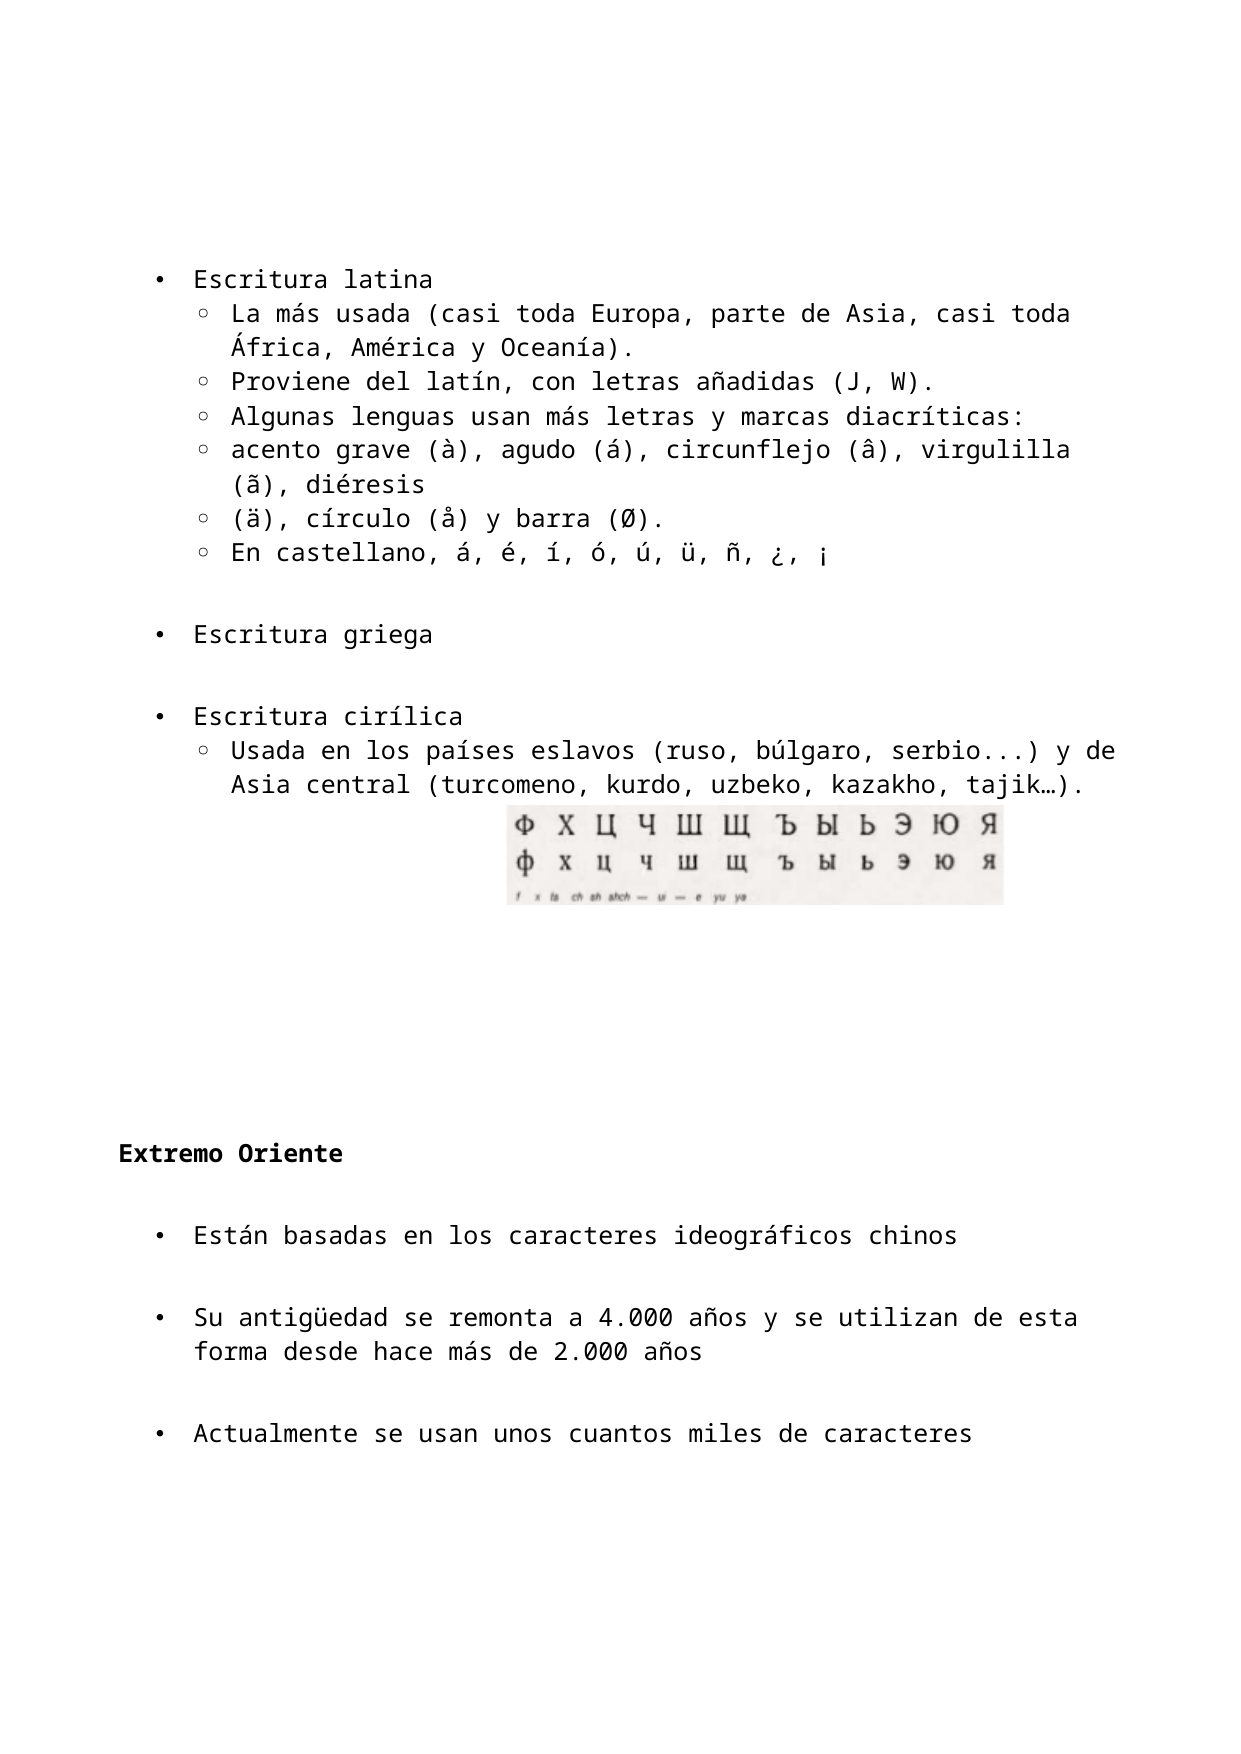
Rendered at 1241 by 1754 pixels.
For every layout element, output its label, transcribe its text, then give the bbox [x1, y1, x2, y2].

text Extremo Oriente [118, 1136, 1122, 1170]
list Actualmente se usan unos cuantos miles de caracteres [156, 1416, 1122, 1450]
list (ä), círculo (å) y barra (Ø). [193, 500, 1122, 534]
list Escritura cirílica [156, 698, 1122, 732]
list Su antigüedad se remonta a 4.000 años y se utilizan de esta forma desde hace más de 2.000 años [156, 1300, 1122, 1368]
list Usada en los países eslavos (ruso, búlgaro, serbio...) y de Asia central (turcomeno, kurdo, uzbeko, kazakho, tajik…). [193, 732, 1122, 801]
picture [504, 805, 1005, 905]
list acento grave (à), agudo (á), circunflejo (â), virgulilla (ã), diéresis [193, 432, 1122, 500]
list Están basadas en los caracteres ideográficos chinos [156, 1218, 1122, 1252]
list Escritura griega [156, 616, 1122, 650]
list Escritura latina [156, 262, 1122, 296]
list Proviene del latín, con letras añadidas (J, W). [193, 364, 1122, 398]
list Algunas lenguas usan más letras y marcas diacríticas: [193, 398, 1122, 432]
list En castellano, á, é, í, ó, ú, ü, ñ, ¿, ¡ [193, 534, 1122, 568]
list La más usada (casi toda Europa, parte de Asia, casi toda África, América y Oceanía). [193, 296, 1122, 364]
